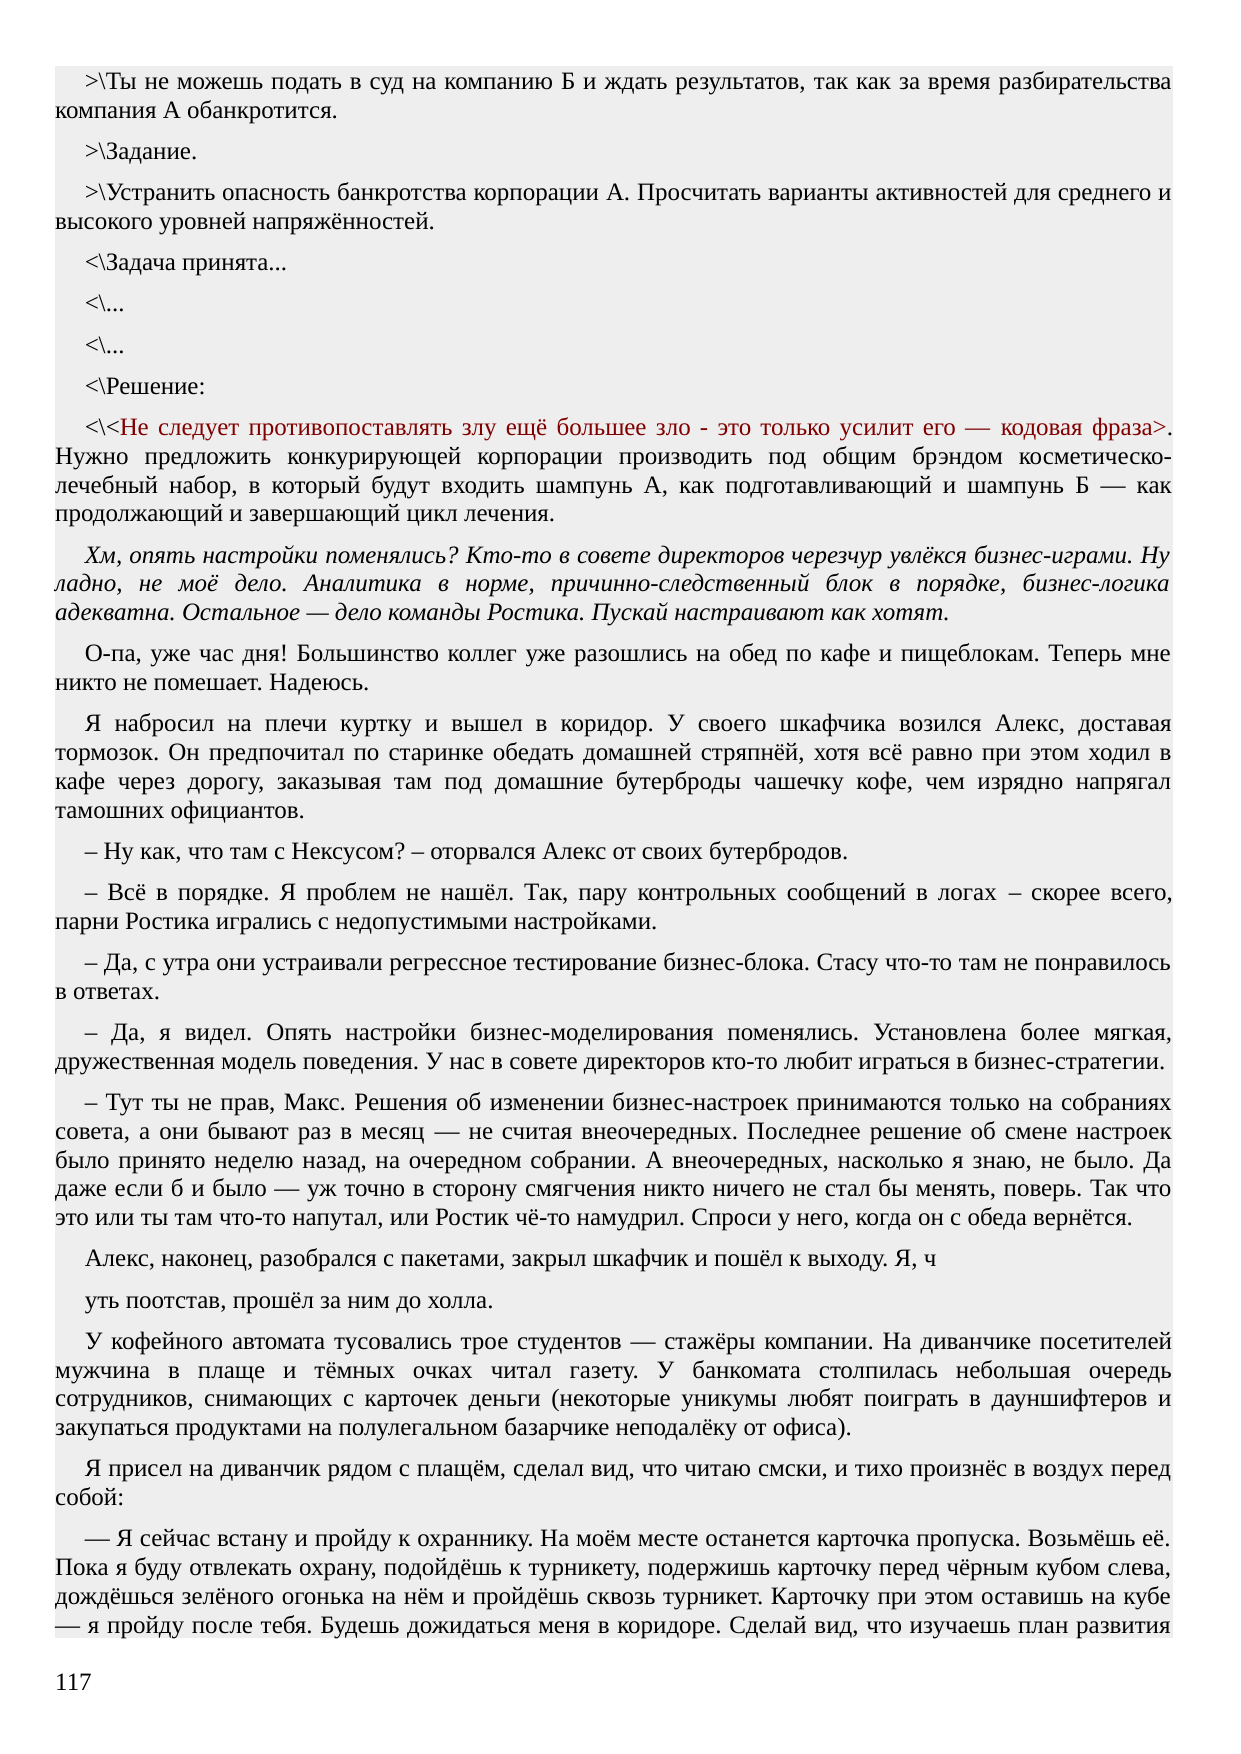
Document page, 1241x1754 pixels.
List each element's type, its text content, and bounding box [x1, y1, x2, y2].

text – Всё в порядке. Я проблем не нашёл. Так, пару контрольных сообщений в логах – скорее всего, парни Ростика игрались с недопустимыми настройками. [55, 877, 1173, 935]
text У кофейного автомата тусовались трое студентов — стажёры компании. На диванчике посетителей мужчина в плаще и тёмных очках читал газету. У банкомата столпилась небольшая очередь сотрудников, снимающих с карточек деньги (некоторые уникумы любят поиграть в дауншифтеров и закупаться продуктами на полулегальном базарчике неподалёку от офиса). [55, 1326, 1173, 1441]
text О-па, уже час дня! Большинство коллег уже разошлись на обед по кафе и пищеблокам. Теперь мне никто не помешает. Надеюсь. [55, 638, 1173, 696]
text Я набросил на плечи куртку и вышел в коридор. У своего шкафчика возился Алекс, доставая тормозок. Он предпочитал по старинке обедать домашней стряпнёй, хотя всё равно при этом ходил в кафе через дорогу, заказывая там под домашние бутерброды чашечку кофе, чем изрядно напрягал тамошних официантов. [55, 708, 1173, 823]
text — Я сейчас встану и пройду к охраннику. На моём месте останется карточка пропуска. Возьмёшь её. Пока я буду отвлекать охрану, подойдёшь к турникету, подержишь карточку перед чёрным кубом слева, дождёшься зелёного огонька на нём и пройдёшь сквозь турникет. Карточку при этом оставишь на кубе — я пройду после тебя. Будешь дожидаться меня в коридоре. Сделай вид, что изучаешь план развития [55, 1523, 1173, 1638]
text уть поотстав, прошёл за ним до холла. [55, 1285, 1173, 1313]
text <\Задача принята... [55, 247, 1173, 276]
text Я присел на диванчик рядом с плащём, сделал вид, что читаю смски, и тихо произнёс в воздух перед собой: [55, 1453, 1173, 1511]
text <\Решение: [55, 371, 1173, 400]
text – Да, я видел. Опять настройки бизнес-моделирования поменялись. Установлена более мягкая, дружественная модель поведения. У нас в совете директоров кто-то любит играться в бизнес-стратегии. [55, 1017, 1173, 1075]
text <\... [55, 330, 1173, 358]
text >\Устранить опасность банкротства корпорации А. Просчитать варианты активностей для среднего и высокого уровней напряжённостей. [55, 177, 1173, 235]
text >\Задание. [55, 136, 1173, 165]
text – Ну как, что там с Нексусом? – оторвался Алекс от своих бутербродов. [55, 836, 1173, 865]
text Алекс, наконец, разобрался с пакетами, закрыл шкафчик и пошёл к выходу. Я, ч [55, 1243, 1173, 1272]
text – Да, с утра они устраивали регрессное тестирование бизнес-блока. Стасу что-то там не понравилось в ответах. [55, 947, 1173, 1005]
text – Тут ты не прав, Макс. Решения об изменении бизнес-настроек принимаются только на собраниях совета, а они бывают раз в месяц — не считая внеочередных. Последнее решение об смене настроек было принято неделю назад, на очередном собрании. А внеочередных, насколько я знаю, не было. Да даже если б и было — уж точно в сторону смягчения никто ничего не стал бы менять, поверь. Так что это или ты там что-то напутал, или Ростик чё-то намудрил. Спроси у него, когда он с обеда вернётся. [55, 1087, 1173, 1231]
text >\Ты не можешь подать в суд на компанию Б и ждать результатов, так как за время разбирательства компания А обанкротится. [55, 66, 1173, 123]
text <\... [55, 288, 1173, 317]
text <\<Не следует противопоставлять злу ещё большее зло - это только усилит его — кодовая фраза>. Нужно предложить конкурирующей корпорации производить под общим брэндом косметическо-лечебный набор, в который будут входить шампунь А, как подготавливающий и шампунь Б — как продолжающий и завершающий цикл лечения. [55, 412, 1173, 527]
text Хм, опять настройки поменялись? Кто-то в совете директоров черезчур увлёкся бизнес-играми. Ну ладно, не моё дело. Аналитика в норме, причинно-следственный блок в порядке, бизнес-логика адекватна. Остальное — дело команды Ростика. Пускай настраивают как хотят. [55, 540, 1173, 626]
